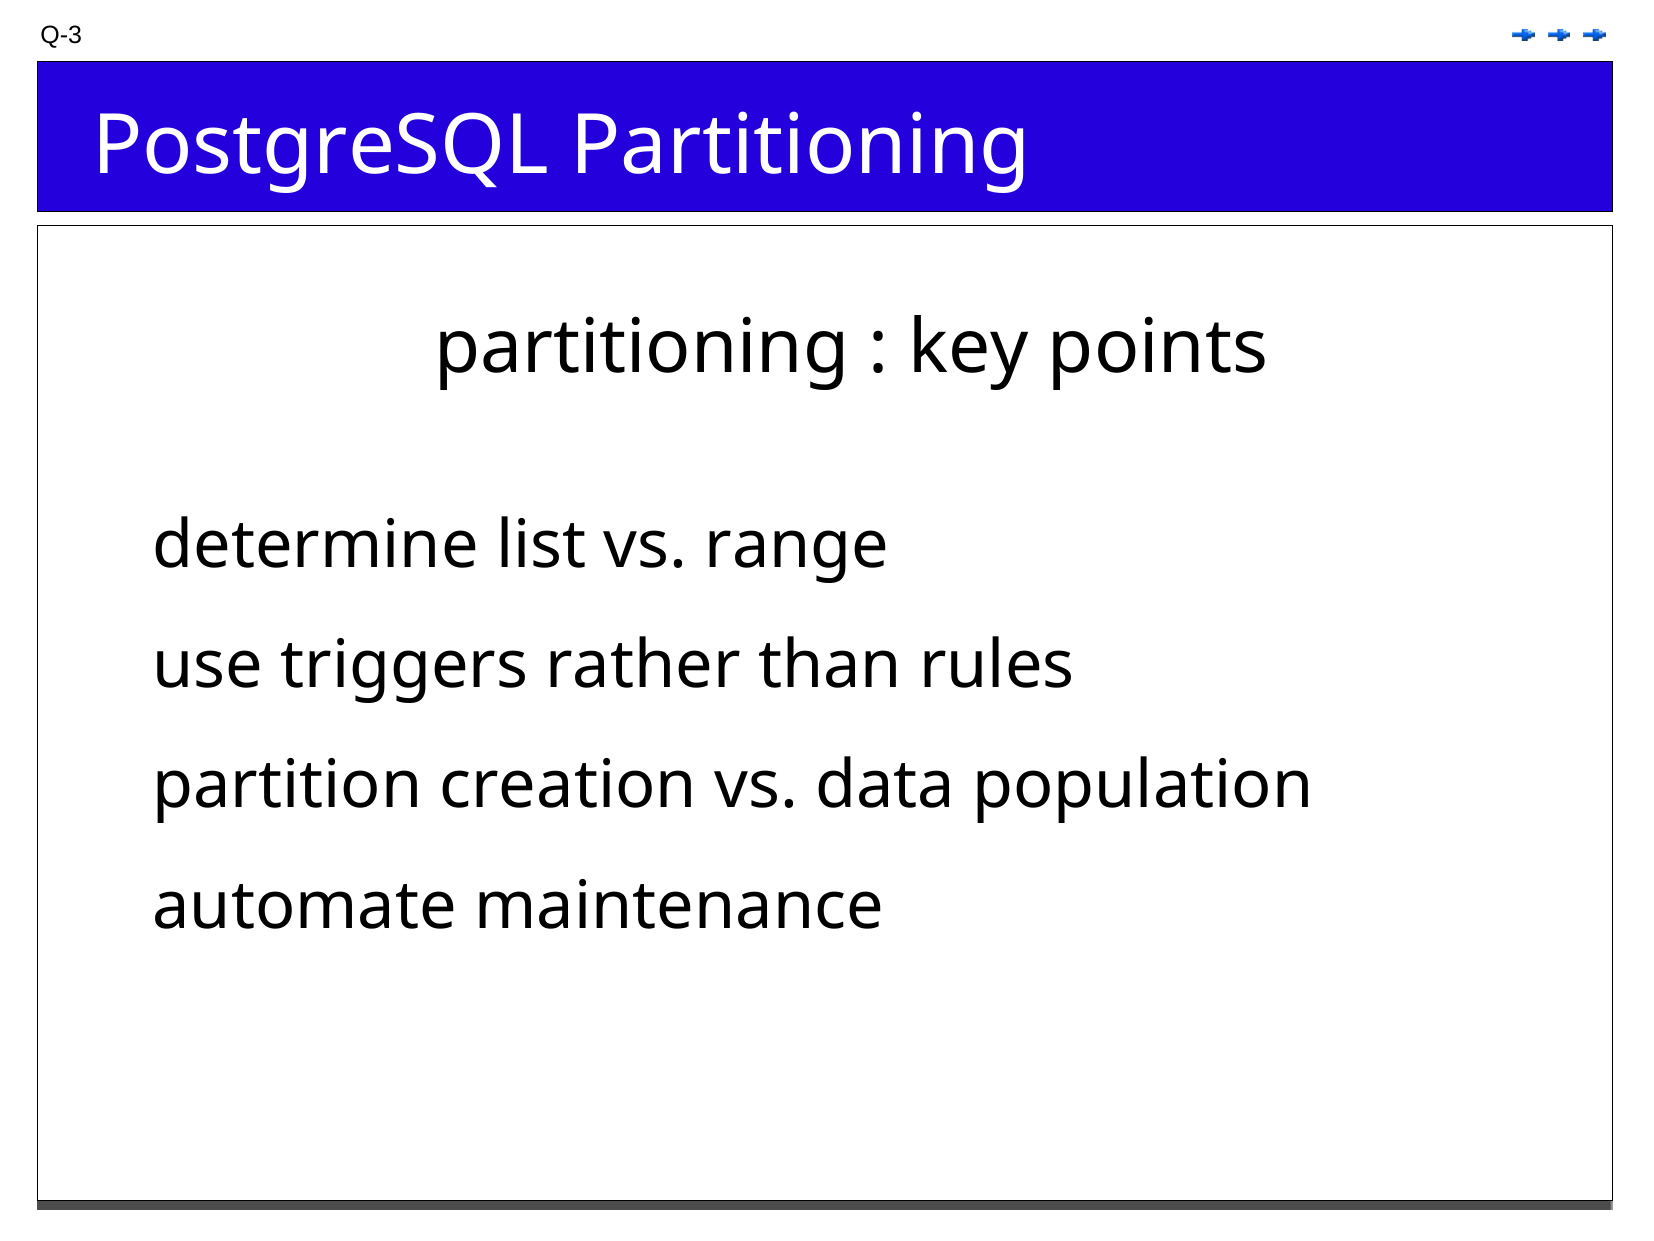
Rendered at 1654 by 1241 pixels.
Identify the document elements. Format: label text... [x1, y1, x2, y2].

text_box Q-3 [25, 13, 188, 70]
text_box determine list vs. range use triggers rather than rules partition creation vs. data population automate maintenance [120, 488, 1290, 914]
text_box PostgreSQL Partitioning [77, 77, 978, 193]
picture [1512, 29, 1535, 41]
picture [1548, 29, 1570, 41]
text_box [37, 61, 1613, 212]
picture [1583, 29, 1606, 41]
text_box [37, 225, 1613, 1201]
text_box partitioning : key points [419, 284, 1235, 390]
